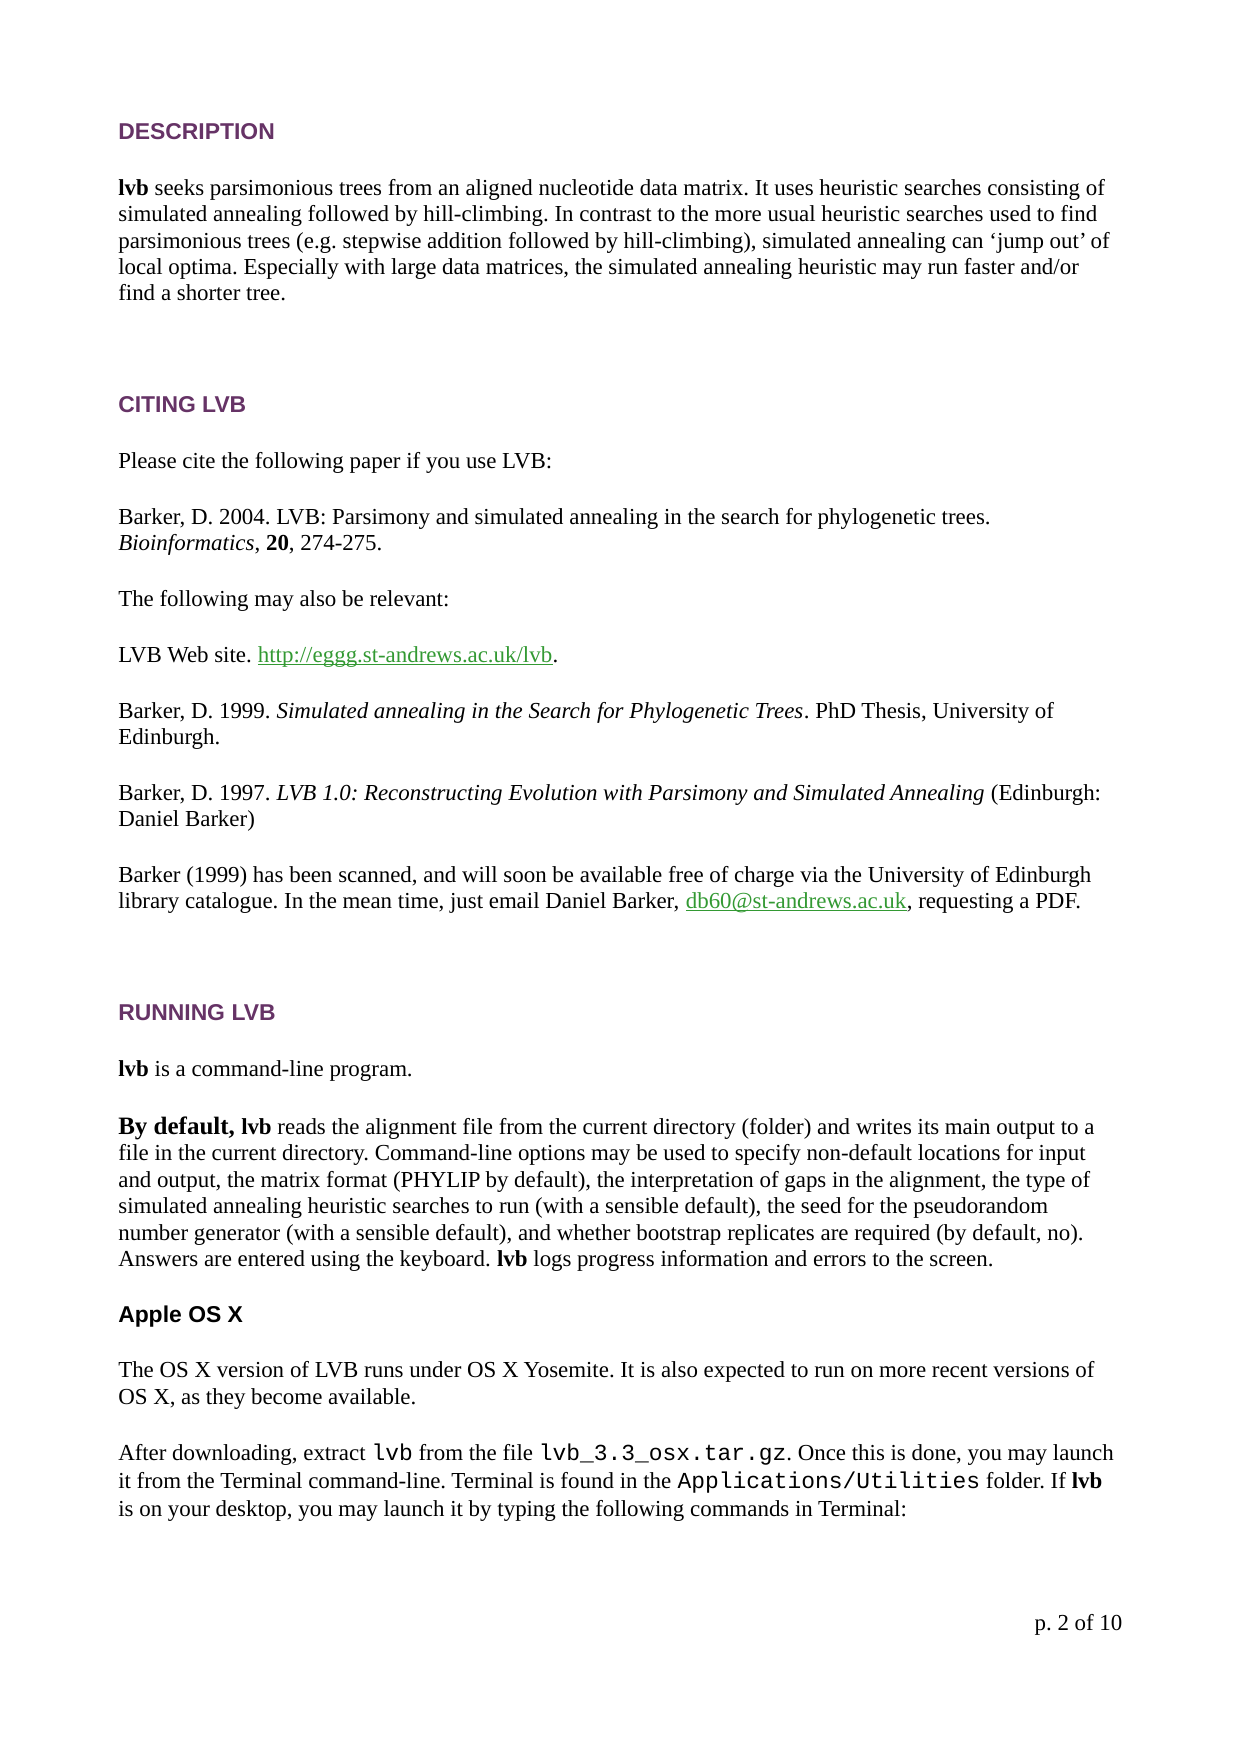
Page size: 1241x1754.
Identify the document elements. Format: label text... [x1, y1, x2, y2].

text Barker, D. 1999. Simulated annealing in the Search for Phylogenetic Trees. PhD Thesis, University of Edinburgh. [118, 697, 1122, 749]
text lvb seeks parsimonious trees from an aligned nucleotide data matrix. It uses heuristic searches consisting of simulated annealing followed by hill-climbing. In contrast to the more usual heuristic searches used to find parsimonious trees (e.g. stepwise addition followed by hill-climbing), simulated annealing can ‘jump out’ of local optima. Especially with large data matrices, the simulated annealing heuristic may run faster and/or find a shorter tree. [118, 174, 1122, 306]
text Barker, D. 2004. LVB: Parsimony and simulated annealing in the search for phylogenetic trees. Bioinformatics, 20, 274-275. [118, 503, 1122, 556]
text After downloading, extract lvb from the file lvb_3.3_osx.tar.gz. Once this is done, you may launch it from the Terminal command-line. Terminal is found in the Applications/Utilities folder. If lvb is on your desktop, you may launch it by typing the following commands in Terminal: [118, 1439, 1122, 1522]
text The following may also be relevant: [118, 585, 1122, 611]
subtitle Apple OS X [118, 1301, 1122, 1327]
text By default, lvb reads the alignment file from the current directory (folder) and writes its main output to a file in the current directory. Command-line options may be used to specify non-default locations for input and output, the matrix format (PHYLIP by default), the interpretation of gaps in the alignment, the type of simulated annealing heuristic searches to run (with a sensible default), the seed for the pseudorandom number generator (with a sensible default), and whether bootstrap replicates are required (by default, no). Answers are entered using the keyboard. lvb logs progress information and errors to the screen. [118, 1111, 1122, 1271]
text Barker, D. 1997. LVB 1.0: Reconstructing Evolution with Parsimony and Simulated Annealing (Edinburgh: Daniel Barker) [118, 779, 1122, 832]
text Barker (1999) has been scanned, and will soon be available free of charge via the University of Edinburgh library catalogue. In the mean time, just email Daniel Barker, db60@st-andrews.ac.uk, requesting a PDF. [118, 861, 1122, 914]
text LVB Web site. http://eggg.st-andrews.ac.uk/lvb. [118, 641, 1122, 667]
text The OS X version of LVB runs under OS X Yosemite. It is also expected to run on more recent versions of OS X, as they become available. [118, 1357, 1122, 1409]
text Please cite the following paper if you use LVB: [118, 447, 1122, 473]
text lvb is a command-line program. [118, 1055, 1122, 1081]
text RUNNING LVB [118, 999, 1122, 1025]
text CITING LVB [118, 391, 1122, 417]
text DESCRIPTION [118, 118, 1122, 144]
